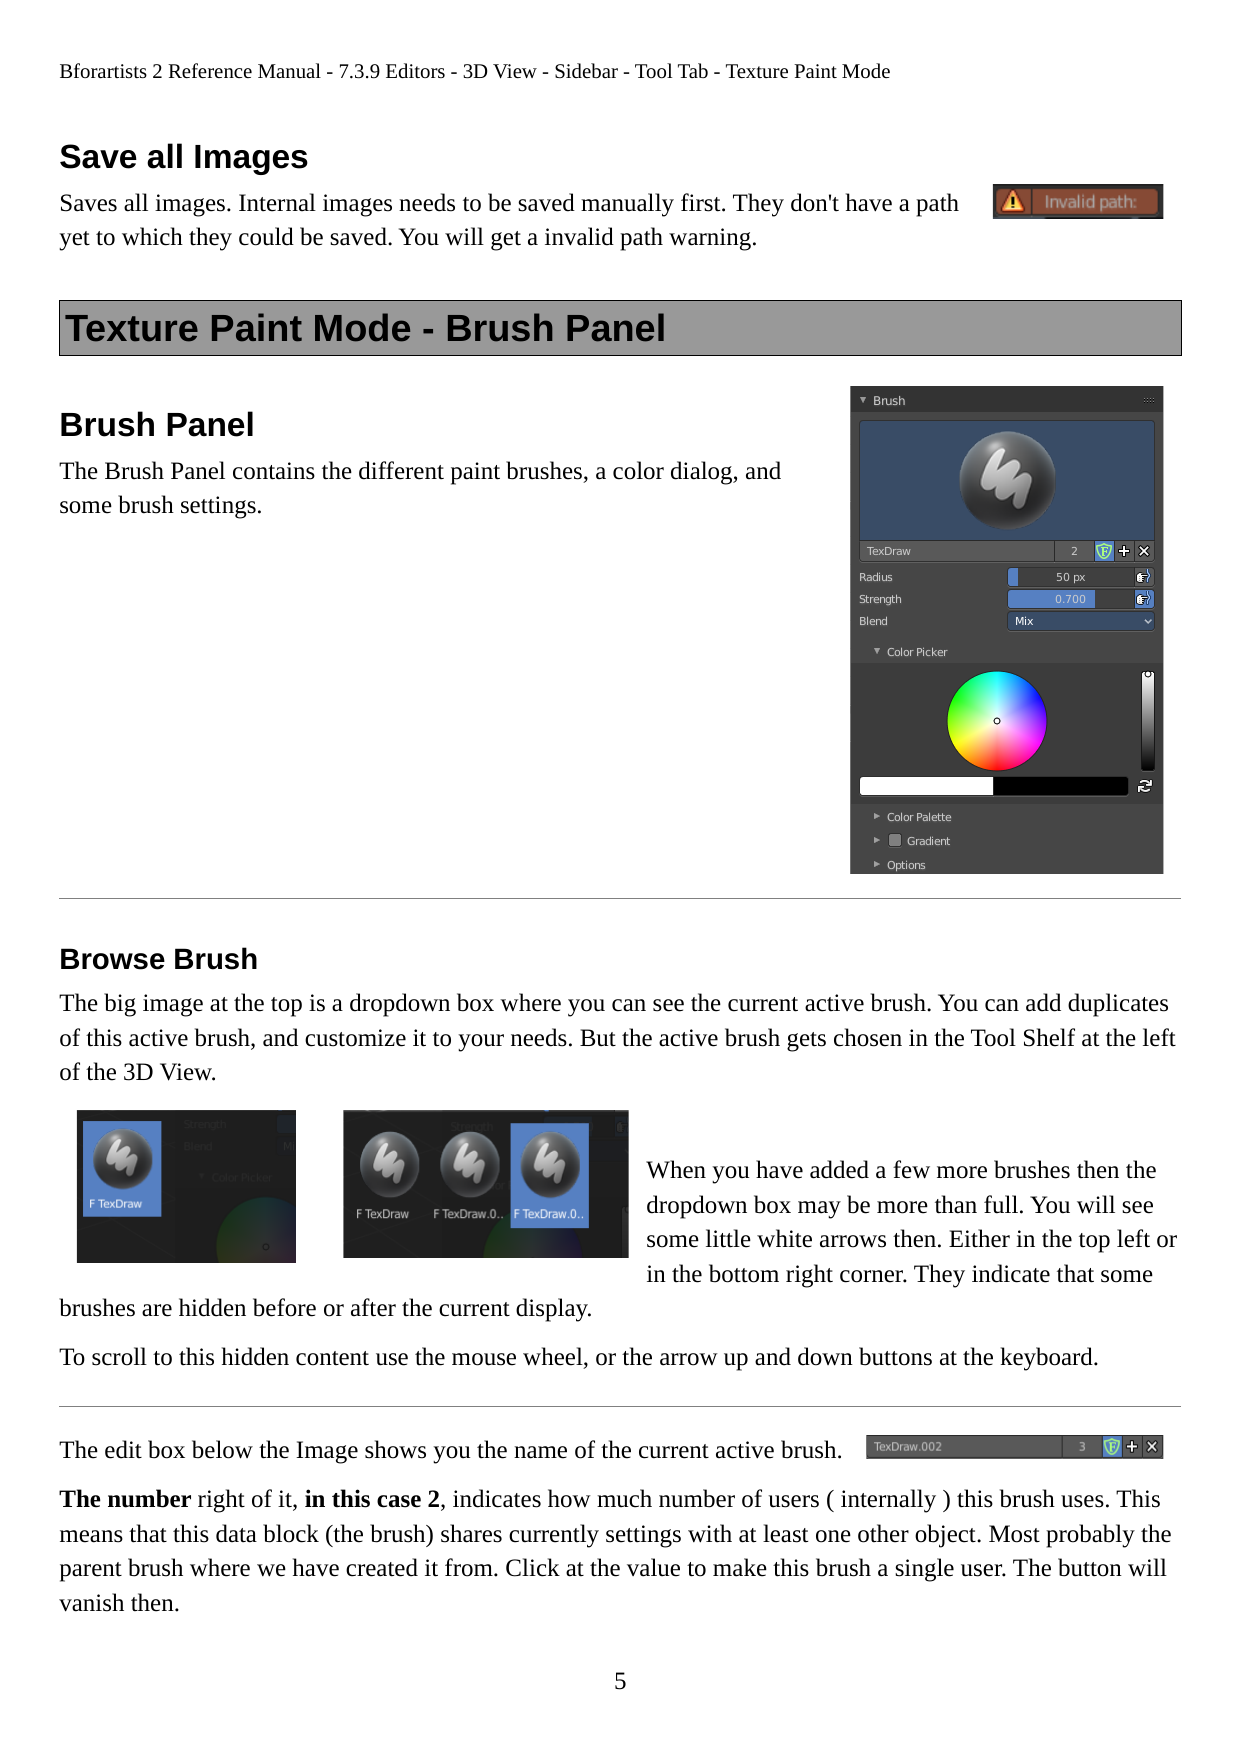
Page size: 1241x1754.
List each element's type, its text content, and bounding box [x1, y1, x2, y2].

text The edit box below the Image shows you the name of the current active brush. [59, 1435, 1181, 1464]
subtitle [1164, 405, 1181, 444]
text The Brush Panel contains the different paint brushes, a color dialog, and some brush settings. [59, 456, 850, 519]
text Saves all images. Internal images needs to be saved manually first. They don't have a path yet to which they could be saved. You will get a invalid path warning. [59, 188, 1181, 251]
subtitle Browse Brush [59, 942, 1181, 976]
text To scroll to this hidden content use the mouse wheel, or the arrow up and down buttons at the keyboard. [59, 1342, 1181, 1371]
text When you have added a few more brushes then the dropdown box may be more than full. You will see some little white arrows then. Either in the top left or in the bottom right corner. They indicate that some brushes are hidden before or after the current display. [59, 1155, 1181, 1322]
picture [76, 1110, 296, 1263]
picture [866, 1435, 1164, 1459]
text The number right of it, in this case 2, indicates how much number of users ( internally ) this brush uses. This means that this data block (the brush) shares currently settings with at least one other object. Most probably the parent brush where we have created it from. Click at the value to make this brush a single user. The button will vanish then. [59, 1484, 1181, 1617]
subtitle Brush Panel [59, 405, 850, 444]
subtitle Save all Images [59, 137, 1181, 175]
table_header Texture Paint Mode - Brush Panel [60, 301, 1181, 355]
picture [992, 184, 1164, 219]
text The big image at the top is a dropdown box where you can see the current active brush. You can add duplicates of this active brush, and customize it to your needs. But the active brush gets chosen in the Tool Shelf at the left of the 3D View. [59, 988, 1181, 1086]
picture [850, 386, 1164, 874]
picture [343, 1110, 629, 1258]
